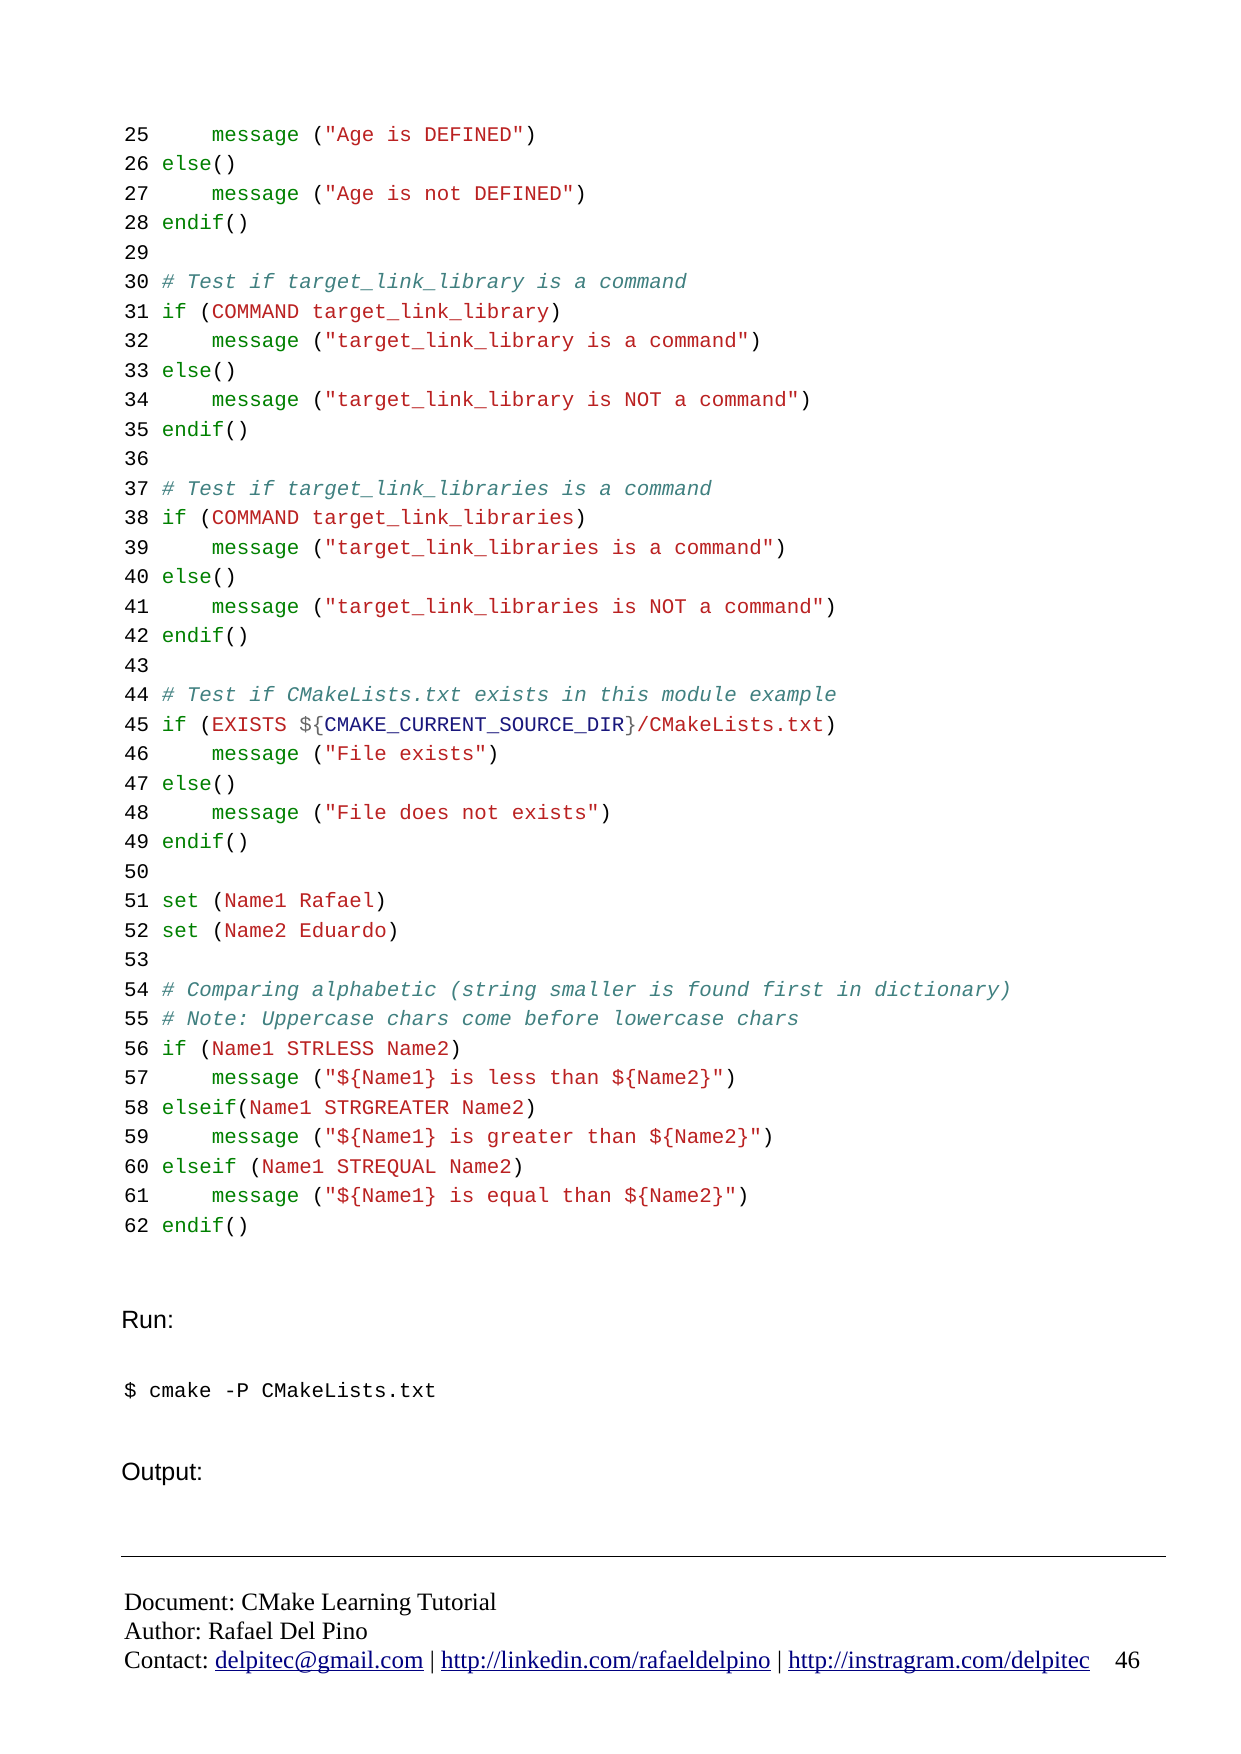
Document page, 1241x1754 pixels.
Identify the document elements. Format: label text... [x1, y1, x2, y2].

text Output: [121, 1457, 1166, 1485]
table_header message ("Age is DEFINED") else() message ("Age is not DEFINED") endif() # Test if target_link_library is a command if (COMMAND target_link_library) message ("target_link_library is a command") else() message ("target_link_library is NOT a command") endif() # Test if target_link_libraries is a command if (COMMAND target_link_libraries) message ("target_link_libraries is a command") else() message ("target_link_libraries is NOT a command") endif() # Test if CMakeLists.txt exists in this module example if (EXISTS ${CMAKE_CURRENT_SOURCE_DIR}/CMakeLists.txt) message ("File exists") else() message ("File does not exists") endif() set (Name1 Rafael) set (Name2 Eduardo) # Comparing alphabetic (string smaller is found first in dictionary) # Note: Uppercase chars come before lowercase chars if (Name1 STRLESS Name2) message ("${Name1} is less than ${Name2}") elseif(Name1 STRGREATER Name2) message ("${Name1} is greater than ${Name2}") elseif (Name1 STREQUAL Name2) message ("${Name1} is equal than ${Name2}") endif() [159, 121, 1172, 1277]
table_header $ cmake -P CMakeLists.txt [121, 1363, 1166, 1428]
table_header 25 26 27 28 29 30 31 32 33 34 35 36 37 38 39 40 41 42 43 44 45 46 47 48 49 50 51 52 53 54 55 56 57 58 59 60 61 62 [121, 121, 159, 1277]
text Run: [121, 1305, 1166, 1334]
